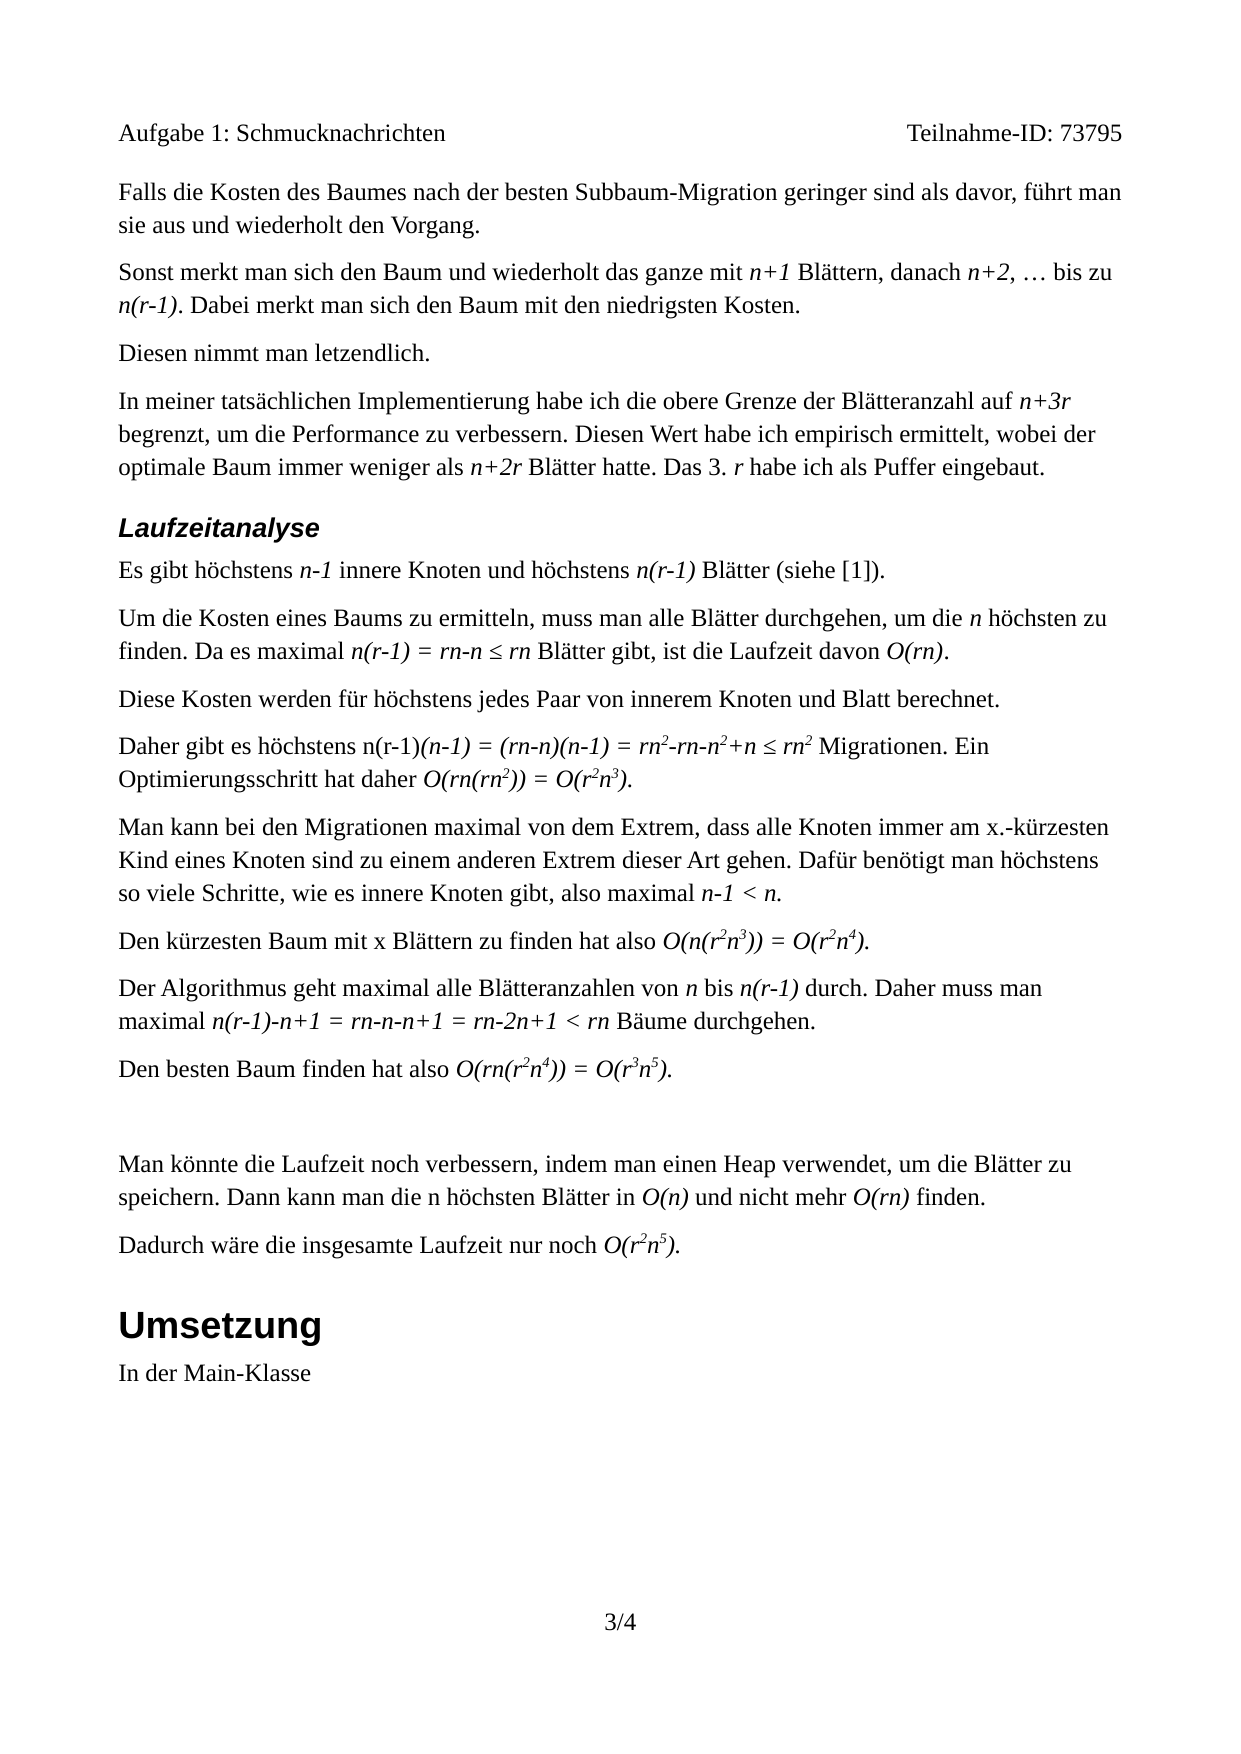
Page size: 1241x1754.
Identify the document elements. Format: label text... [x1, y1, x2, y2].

text Falls die Kosten des Baumes nach der besten Subbaum-Migration geringer sind als davor, führt man sie aus und wiederholt den Vorgang. [118, 177, 1122, 239]
text Dadurch wäre die insgesamte Laufzeit nur noch O(r2n5). [118, 1230, 1122, 1258]
text Man kann bei den Migrationen maximal von dem Extrem, dass alle Knoten immer am x.-kürzesten Kind eines Knoten sind zu einem anderen Extrem dieser Art gehen. Dafür benötigt man höchstens so viele Schritte, wie es innere Knoten gibt, also maximal n-1 < n. [118, 812, 1122, 907]
text Diesen nimmt man letzendlich. [118, 338, 1122, 367]
text Den besten Baum finden hat also O(rn(r2n4)) = O(r3n5). [118, 1054, 1122, 1083]
text In meiner tatsächlichen Implementierung habe ich die obere Grenze der Blätteranzahl auf n+3r begrenzt, um die Performance zu verbessern. Diesen Wert habe ich empirisch ermittelt, wobei der optimale Baum immer weniger als n+2r Blätter hatte. Das 3. r habe ich als Puffer eingebaut. [118, 386, 1122, 481]
text Sonst merkt man sich den Baum und wiederholt das ganze mit n+1 Blättern, danach n+2, … bis zu n(r-1). Dabei merkt man sich den Baum mit den niedrigsten Kosten. [118, 257, 1122, 319]
text Diese Kosten werden für höchstens jedes Paar von innerem Knoten und Blatt berechnet. [118, 684, 1122, 713]
text Um die Kosten eines Baums zu ermitteln, muss man alle Blätter durchgehen, um die n höchsten zu finden. Da es maximal n(r-1) = rn-n ≤ rn Blätter gibt, ist die Laufzeit davon O(rn). [118, 603, 1122, 665]
text In der Main-Klasse [118, 1358, 1122, 1387]
text Daher gibt es höchstens n(r-1)(n-1) = (rn-n)(n-1) = rn2-rn-n2+n ≤ rn2 Migrationen. Ein Optimierungsschritt hat daher O(rn(rn2)) = O(r2n3). [118, 731, 1122, 793]
subtitle Umsetzung [118, 1302, 1122, 1346]
subtitle Laufzeitanalyse [118, 512, 1122, 543]
text Man könnte die Laufzeit noch verbessern, indem man einen Heap verwendet, um die Blätter zu speichern. Dann kann man die n höchsten Blätter in O(n) und nicht mehr O(rn) finden. [118, 1149, 1122, 1211]
text Der Algorithmus geht maximal alle Blätteranzahlen von n bis n(r-1) durch. Daher muss man maximal n(r-1)-n+1 = rn-n-n+1 = rn-2n+1 < rn Bäume durchgehen. [118, 973, 1122, 1035]
text Den kürzesten Baum mit x Blättern zu finden hat also O(n(r2n3)) = O(r2n4). [118, 926, 1122, 954]
text Es gibt höchstens n-1 innere Knoten und höchstens n(r-1) Blätter (siehe [1]). [118, 556, 1122, 584]
